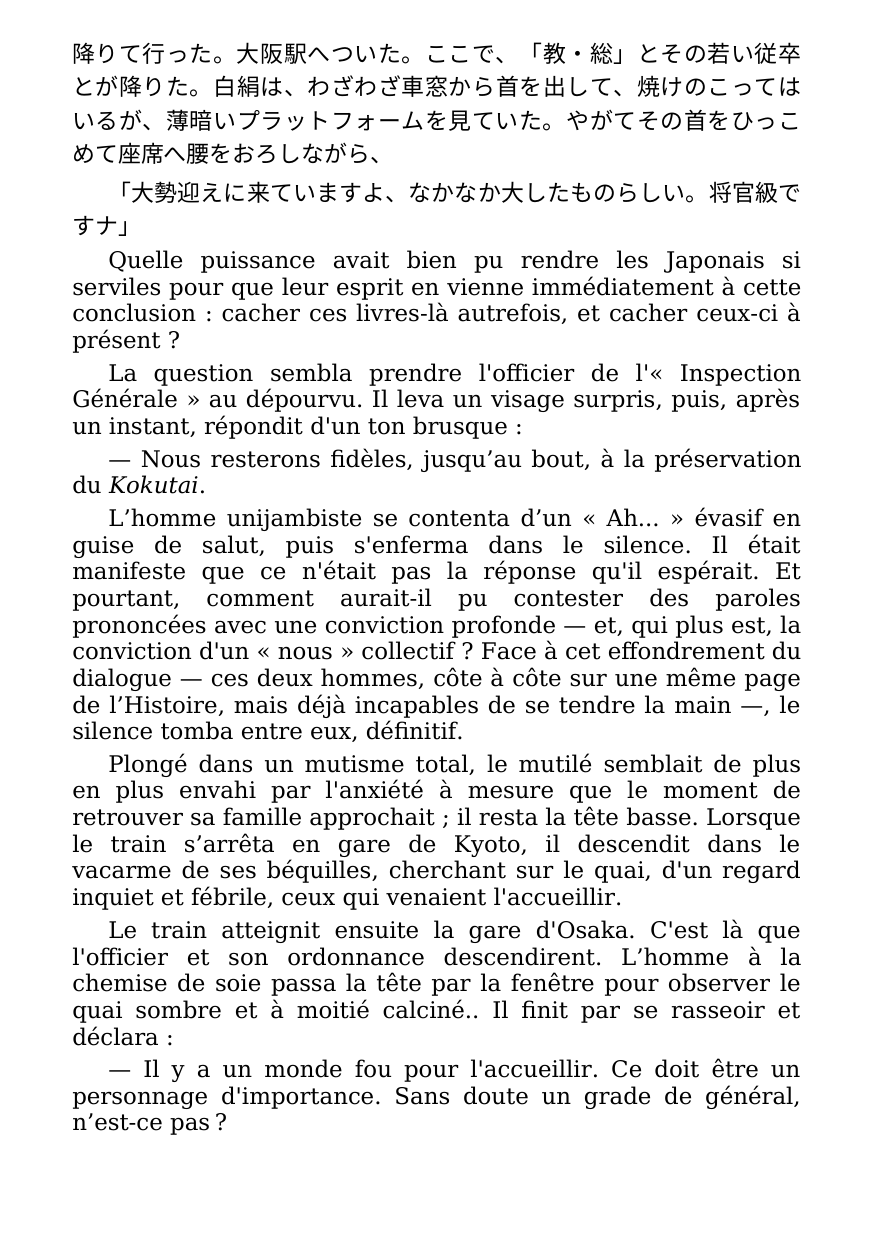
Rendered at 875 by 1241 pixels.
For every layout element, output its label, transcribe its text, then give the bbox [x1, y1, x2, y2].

text Plongé dans un mutisme total, le mutilé semblait de plus en plus envahi par l'anxiété à mesure que le moment de retrouver sa famille approchait ; il resta la tête basse. Lorsque le train s’arrêta en gare de Kyoto, il descendit dans le vacarme de ses béquilles, cherchant sur le quai, d'un regard inquiet et fébrile, ceux qui venaient l'accueillir. [72, 751, 802, 911]
text — Il y a un monde fou pour l'accueillir. Ce doit être un personnage d'importance. Sans doute un grade de général, n’est-ce pas ? [72, 1056, 802, 1136]
text Le train atteignit ensuite la gare d'Osaka. C'est là que l'officier et son ordonnance descendirent. L’homme à la chemise de soie passa la tête par la fenêtre pour observer le quai sombre et à moitié calciné.. Il finit par se rasseoir et déclara : [72, 917, 802, 1050]
text L’homme unijambiste se contenta d’un « Ah... » évasif en guise de salut, puis s'enferma dans le silence. Il était manifeste que ce n'était pas la réponse qu'il espérait. Et pourtant, comment aurait-il pu contester des paroles prononcées avec une conviction profonde — et, qui plus est, la conviction d'un « nous » collectif ? Face à cet effondrement du dialogue — ces deux hommes, côte à côte sur une même page de l’Histoire, mais déjà incapables de se tendre la main —, le silence tomba entre eux, définitif. [72, 505, 802, 745]
text Quelle puissance avait bien pu rendre les Japonais si serviles pour que leur esprit en vienne immédiatement à cette conclusion : cacher ces livres-là autrefois, et cacher ceux-ci à présent ? [72, 247, 802, 354]
text 降りて行った。大阪駅へついた。ここで、「教・総」とその若い従卒とが降りた。白絹は、わざわざ車窓から首を出して、焼けのこってはいるが、薄暗いプラットフォームを見ていた。やがてその首をひっこめて座席へ腰をおろしながら、 [72, 36, 802, 169]
text 「大勢迎えに来ていますよ、なかなか大したものらしい。将官級ですナ」 [72, 175, 802, 241]
text — Nous resterons fidèles, jusqu’au bout, à la préservation du Kokutai. [72, 446, 802, 499]
text La question sembla prendre l'officier de l'« Inspection Générale » au dépourvu. Il leva un visage surpris, puis, après un instant, répondit d'un ton brusque : [72, 360, 802, 440]
